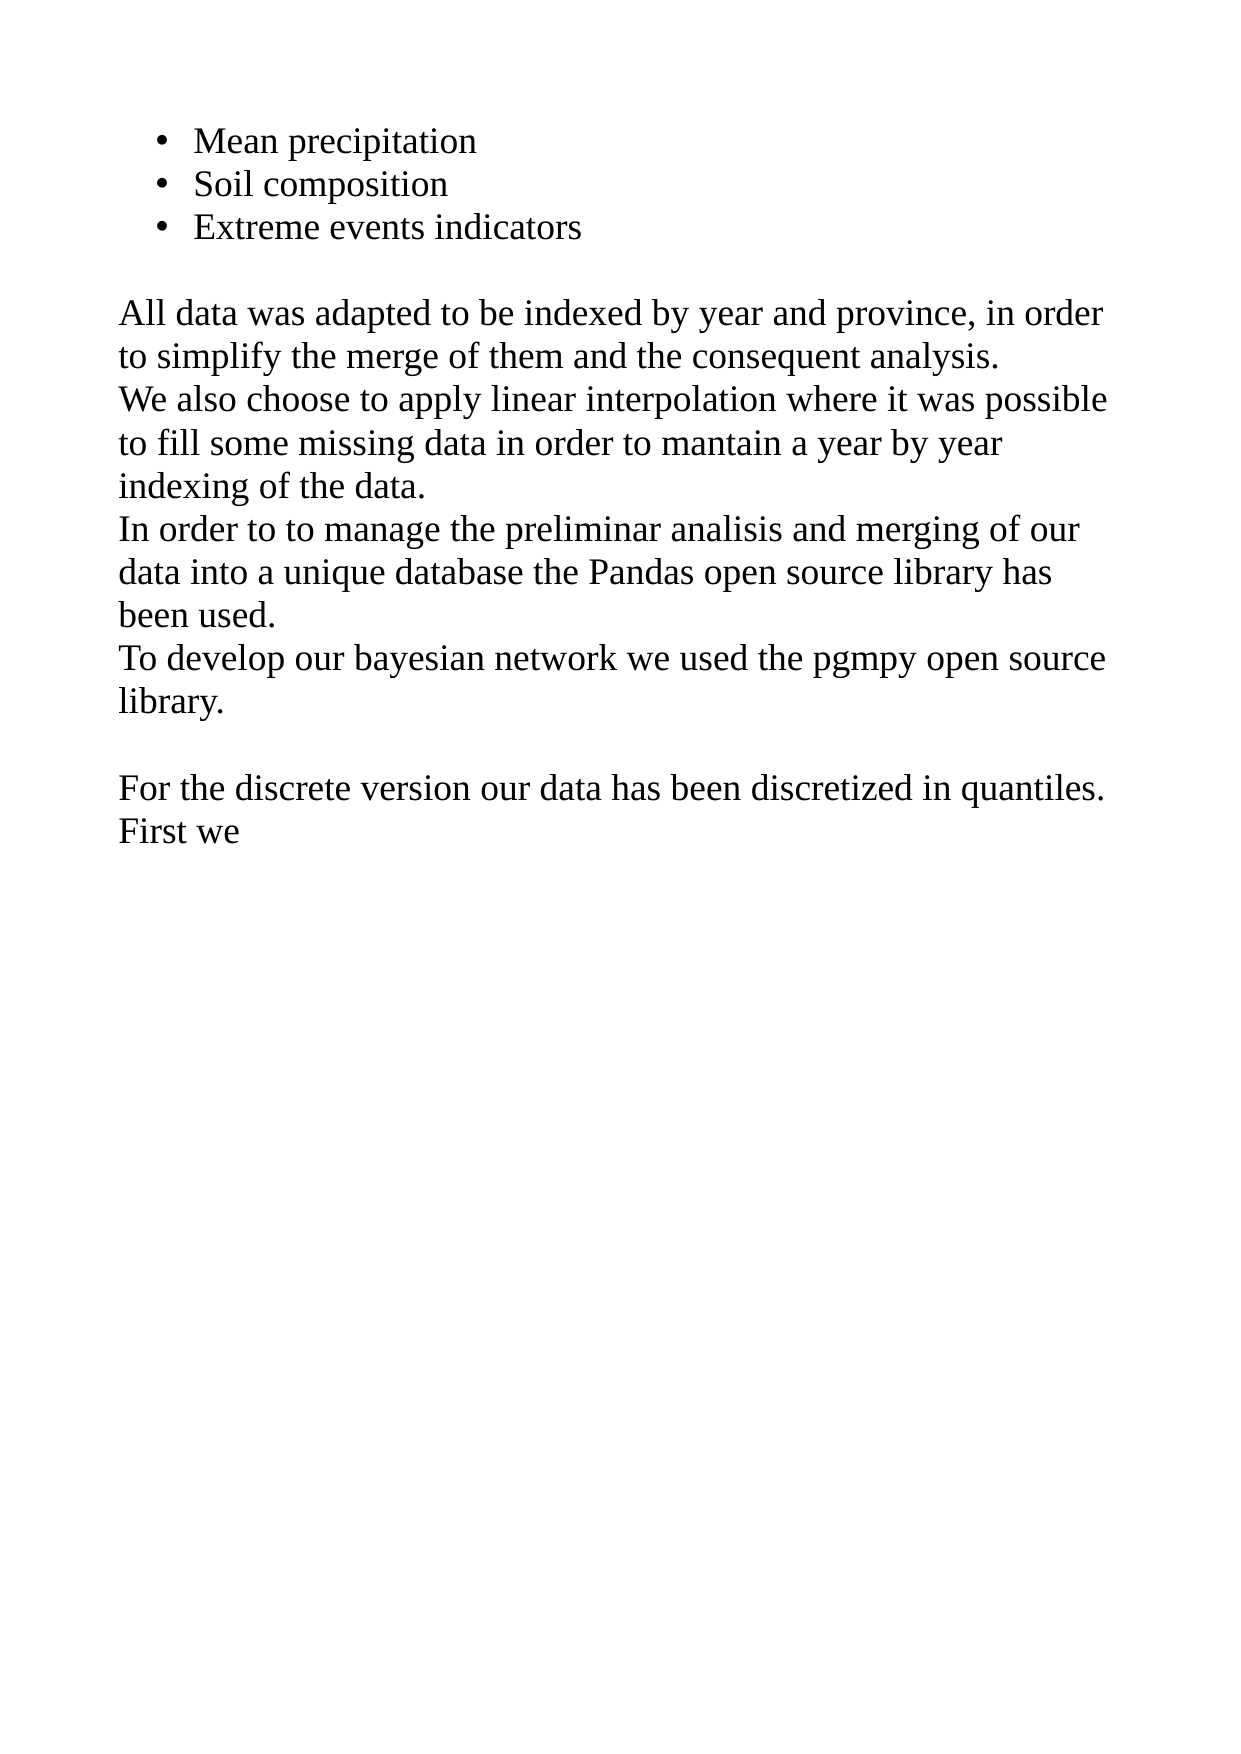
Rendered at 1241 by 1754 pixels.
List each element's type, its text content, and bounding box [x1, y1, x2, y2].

text For the discrete version our data has been discretized in quantiles. [118, 765, 1122, 808]
list Soil composition [156, 161, 1122, 204]
list Extreme events indicators [156, 204, 1122, 247]
text In order to to manage the preliminar analisis and merging of our data into a unique database the Pandas open source library has been used. [118, 506, 1122, 636]
list Mean precipitation [156, 118, 1122, 161]
text To develop our bayesian network we used the pgmpy open source library. [118, 636, 1122, 722]
text We also choose to apply linear interpolation where it was possible to fill some missing data in order to mantain a year by year indexing of the data. [118, 377, 1122, 506]
text First we [118, 808, 1122, 851]
text All data was adapted to be indexed by year and province, in order to simplify the merge of them and the consequent analysis. [118, 291, 1122, 377]
